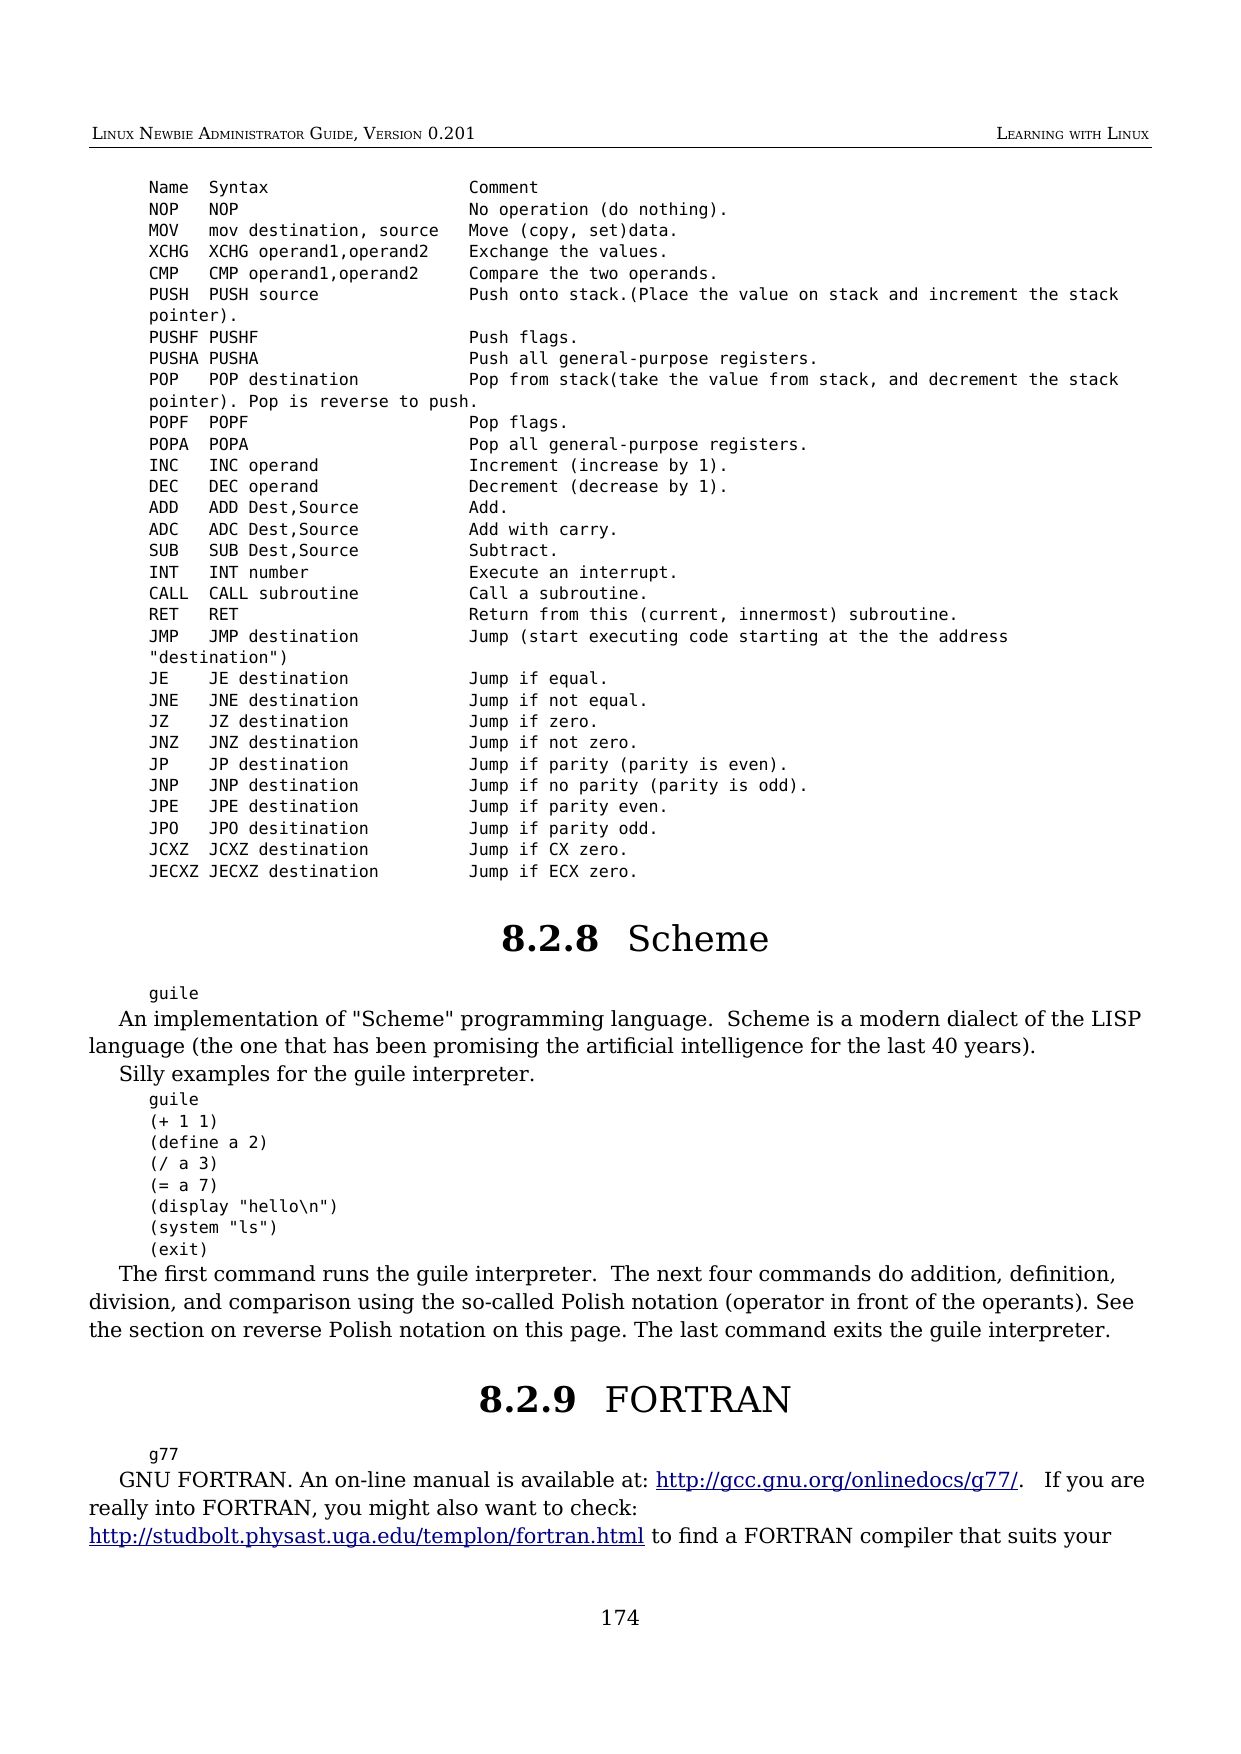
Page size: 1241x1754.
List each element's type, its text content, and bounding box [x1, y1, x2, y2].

text DEC DEC operand Decrement (decrease by 1). [148, 477, 1152, 497]
text (display "hello\n") [148, 1197, 1152, 1216]
subtitle Scheme [88, 918, 1152, 959]
text guile [148, 1090, 1152, 1109]
text (exit) [148, 1239, 1152, 1259]
text ADC ADC Dest,Source Add with carry. [148, 520, 1152, 539]
text POP POP destination Pop from stack(take the value from stack, and decrement the stack pointer). Pop is reverse to push. [148, 370, 1152, 411]
text PUSH PUSH source Push onto stack.(Place the value on stack and increment the stack pointer). [148, 285, 1152, 326]
text JPO JPO desitination Jump if parity odd. [148, 819, 1152, 838]
text JE JE destination Jump if equal. [148, 669, 1152, 689]
text POPA POPA Pop all general-purpose registers. [148, 434, 1152, 454]
text (/ a 3) [148, 1154, 1152, 1174]
text (define a 2) [148, 1133, 1152, 1152]
text INC INC operand Increment (increase by 1). [148, 456, 1152, 475]
text XCHG XCHG operand1,operand2 Exchange the values. [148, 242, 1152, 262]
text MOV mov destination, source Move (copy, set)data. [148, 221, 1152, 240]
subtitle FORTRAN [88, 1379, 1152, 1421]
text guile [148, 984, 1152, 1003]
text (system "ls") [148, 1218, 1152, 1238]
text INT INT number Execute an interrupt. [148, 562, 1152, 582]
text RET RET Return from this (current, innermost) subroutine. [148, 605, 1152, 625]
text JZ JZ destination Jump if zero. [148, 712, 1152, 731]
text (= a 7) [148, 1176, 1152, 1195]
text g77 [148, 1445, 1152, 1465]
text ADD ADD Dest,Source Add. [148, 498, 1152, 518]
text JP JP destination Jump if parity (parity is even). [148, 755, 1152, 774]
text SUB SUB Dest,Source Subtract. [148, 541, 1152, 561]
text PUSHA PUSHA Push all general-purpose registers. [148, 349, 1152, 368]
text JECXZ JECXZ destination Jump if ECX zero. [148, 861, 1152, 881]
text JNP JNP destination Jump if no parity (parity is odd). [148, 776, 1152, 796]
text JCXZ JCXZ destination Jump if CX zero. [148, 840, 1152, 859]
text GNU FORTRAN. An on-line manual is available at: http://gcc.gnu.org/onlinedocs/g77/. If you are really into FORTRAN, you might also want to check: http://studbolt.physast.uga.edu/templon/fortran.html to find a FORTRAN compiler that suits your [88, 1468, 1152, 1548]
text JNZ JNZ destination Jump if not zero. [148, 733, 1152, 753]
text (+ 1 1) [148, 1111, 1152, 1131]
text NOP NOP No operation (do nothing). [148, 199, 1152, 219]
text An implementation of "Scheme" programming language. Scheme is a modern dialect of the LISP language (the one that has been promising the artificial intelligence for the last 40 years). [88, 1007, 1152, 1059]
text Silly examples for the guile interpreter. [88, 1062, 1152, 1087]
text JMP JMP destination Jump (start executing code starting at the the address "destination") [148, 627, 1152, 667]
text Name Syntax Comment [148, 178, 1152, 198]
text JNE JNE destination Jump if not equal. [148, 691, 1152, 710]
text JPE JPE destination Jump if parity even. [148, 797, 1152, 817]
text CALL CALL subroutine Call a subroutine. [148, 584, 1152, 603]
text POPF POPF Pop flags. [148, 413, 1152, 432]
text The first command runs the guile interpreter. The next four commands do addition, definition, division, and comparison using the so-called Polish notation (operator in front of the operants). See the section on reverse Polish notation on this page. The last command exits the guile interpreter. [88, 1263, 1152, 1342]
text CMP CMP operand1,operand2 Compare the two operands. [148, 263, 1152, 283]
text PUSHF PUSHF Push flags. [148, 328, 1152, 347]
